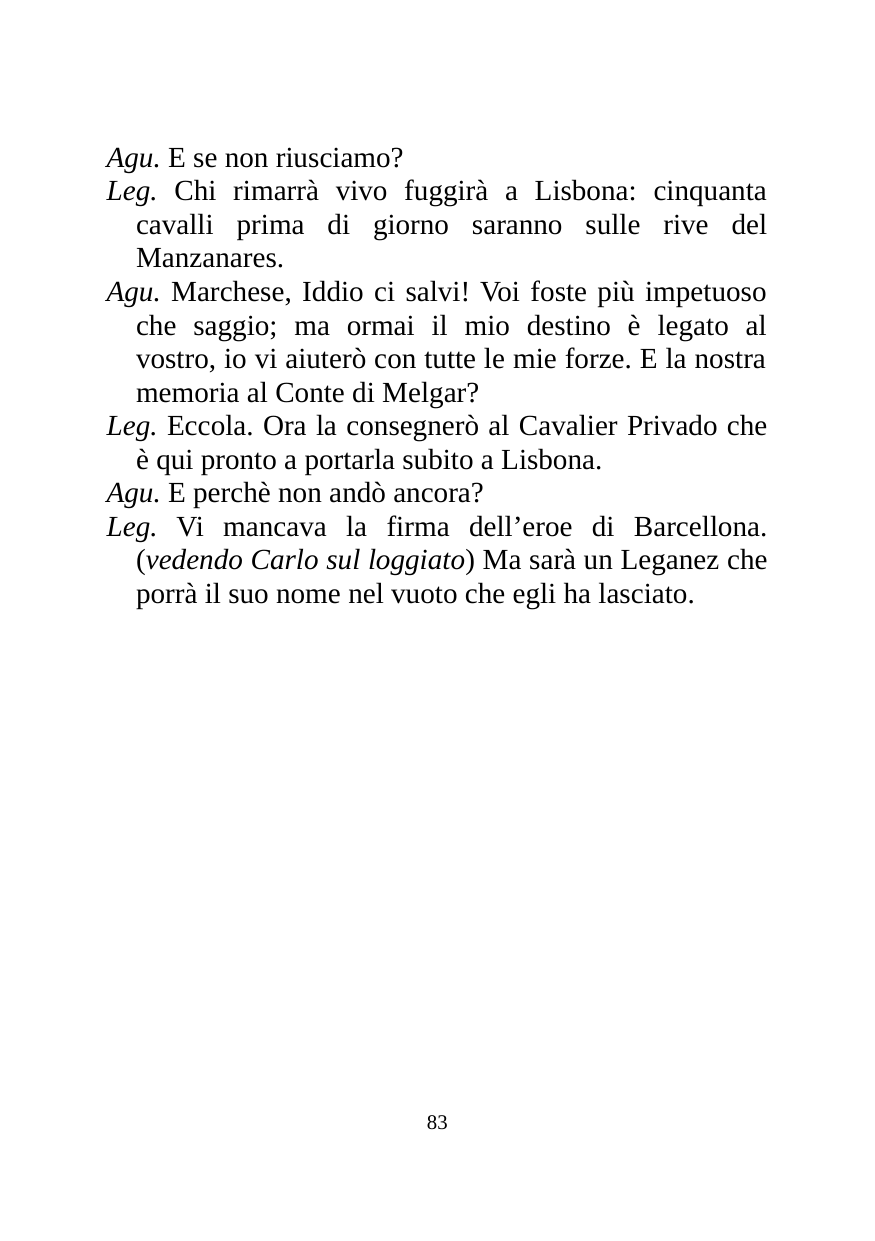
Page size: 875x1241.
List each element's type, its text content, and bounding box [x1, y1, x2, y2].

text Agu. E se non riusciamo? [106, 140, 768, 173]
text Agu. E perchè non andò ancora? [106, 475, 768, 509]
text Leg. Eccola. Ora la consegnerò al Cavalier Privado che è qui pronto a portarla subito a Lisbona. [106, 408, 768, 475]
text Agu. Marchese, Iddio ci salvi! Voi foste più impetuoso che saggio; ma ormai il mio destino è legato al vostro, io vi aiuterò con tutte le mie forze. E la nostra memoria al Conte di Melgar? [106, 274, 768, 408]
text Leg. Chi rimarrà vivo fuggirà a Lisbona: cinquanta cavalli prima di giorno saranno sulle rive del Manzanares. [106, 173, 768, 274]
text Leg. Vi mancava la firma dell’eroe di Barcellona. (vedendo Carlo sul loggiato) Ma sarà un Leganez che porrà il suo nome nel vuoto che egli ha lasciato. [106, 509, 768, 609]
